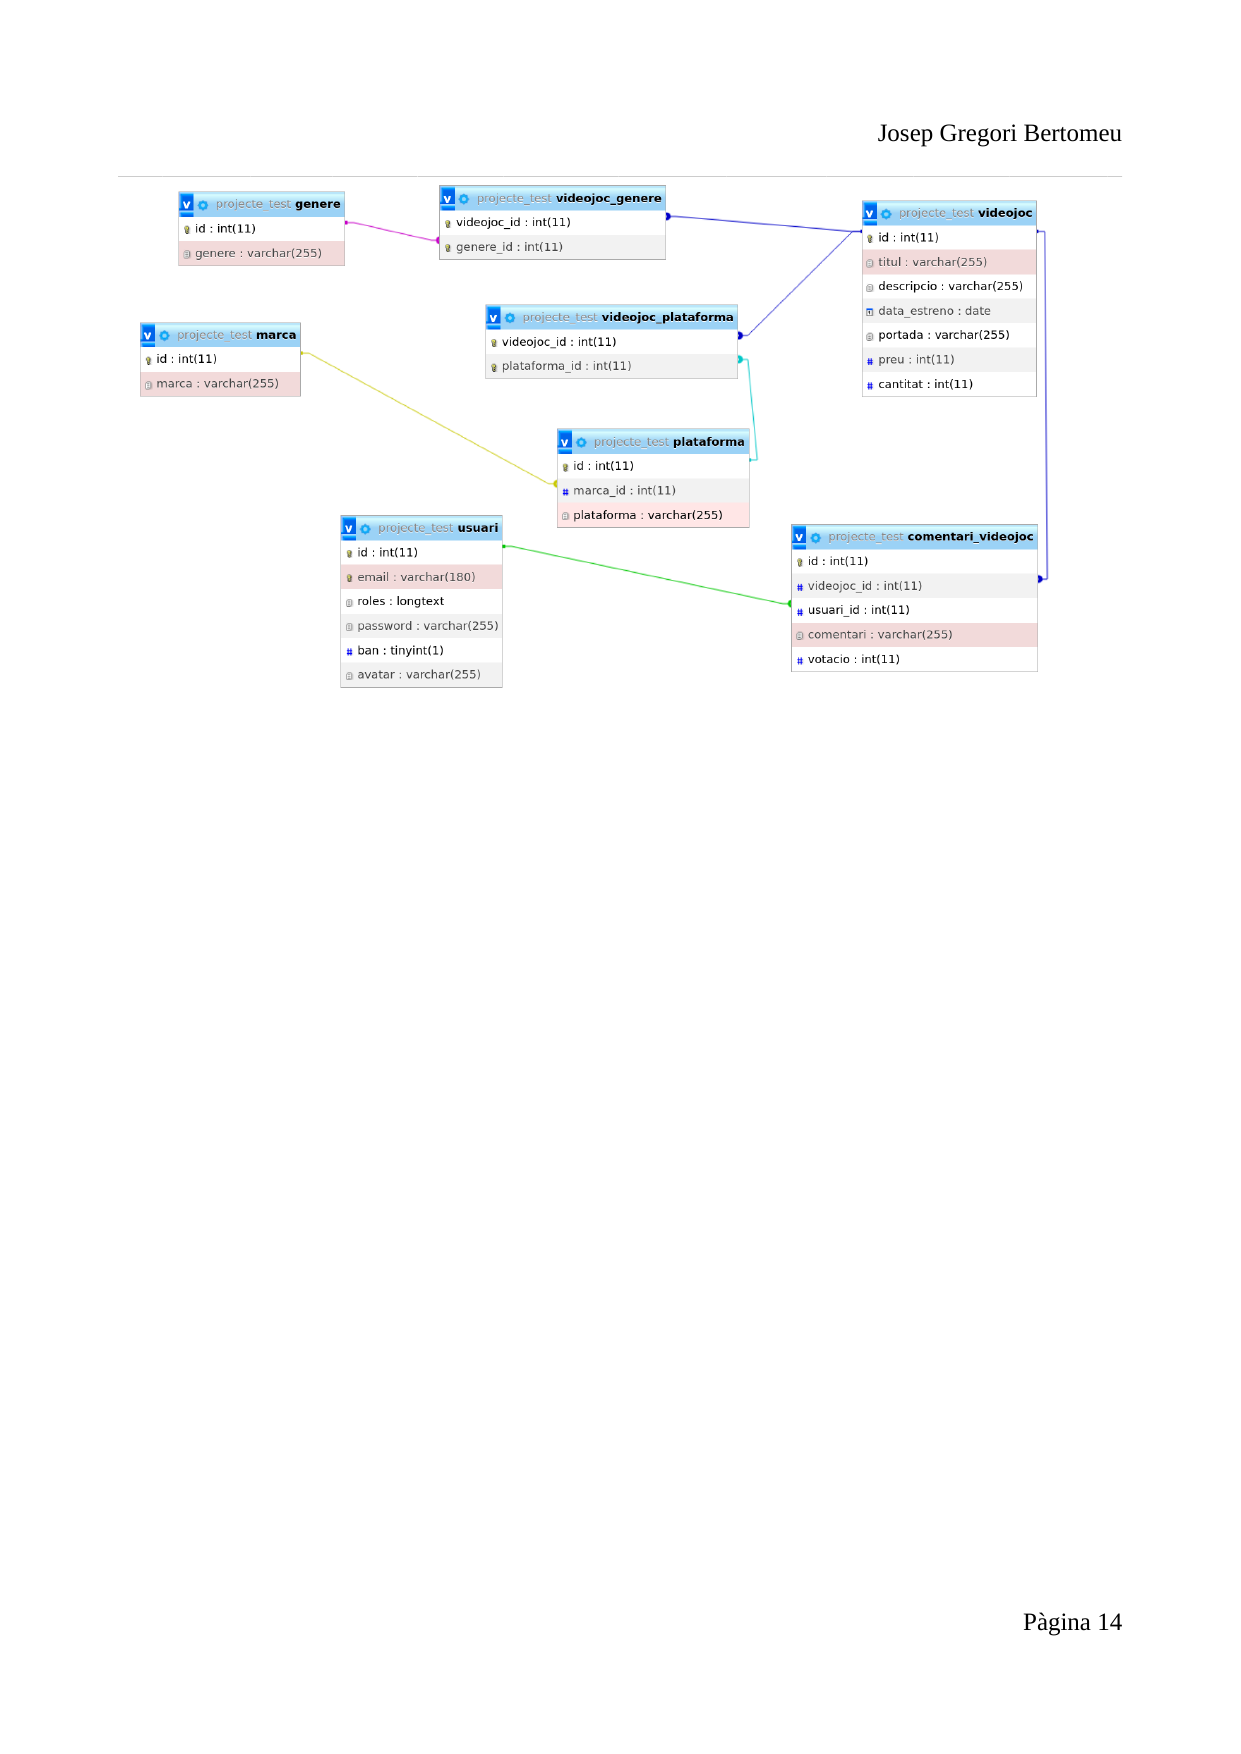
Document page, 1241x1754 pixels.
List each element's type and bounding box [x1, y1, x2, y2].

picture [118, 176, 1123, 692]
